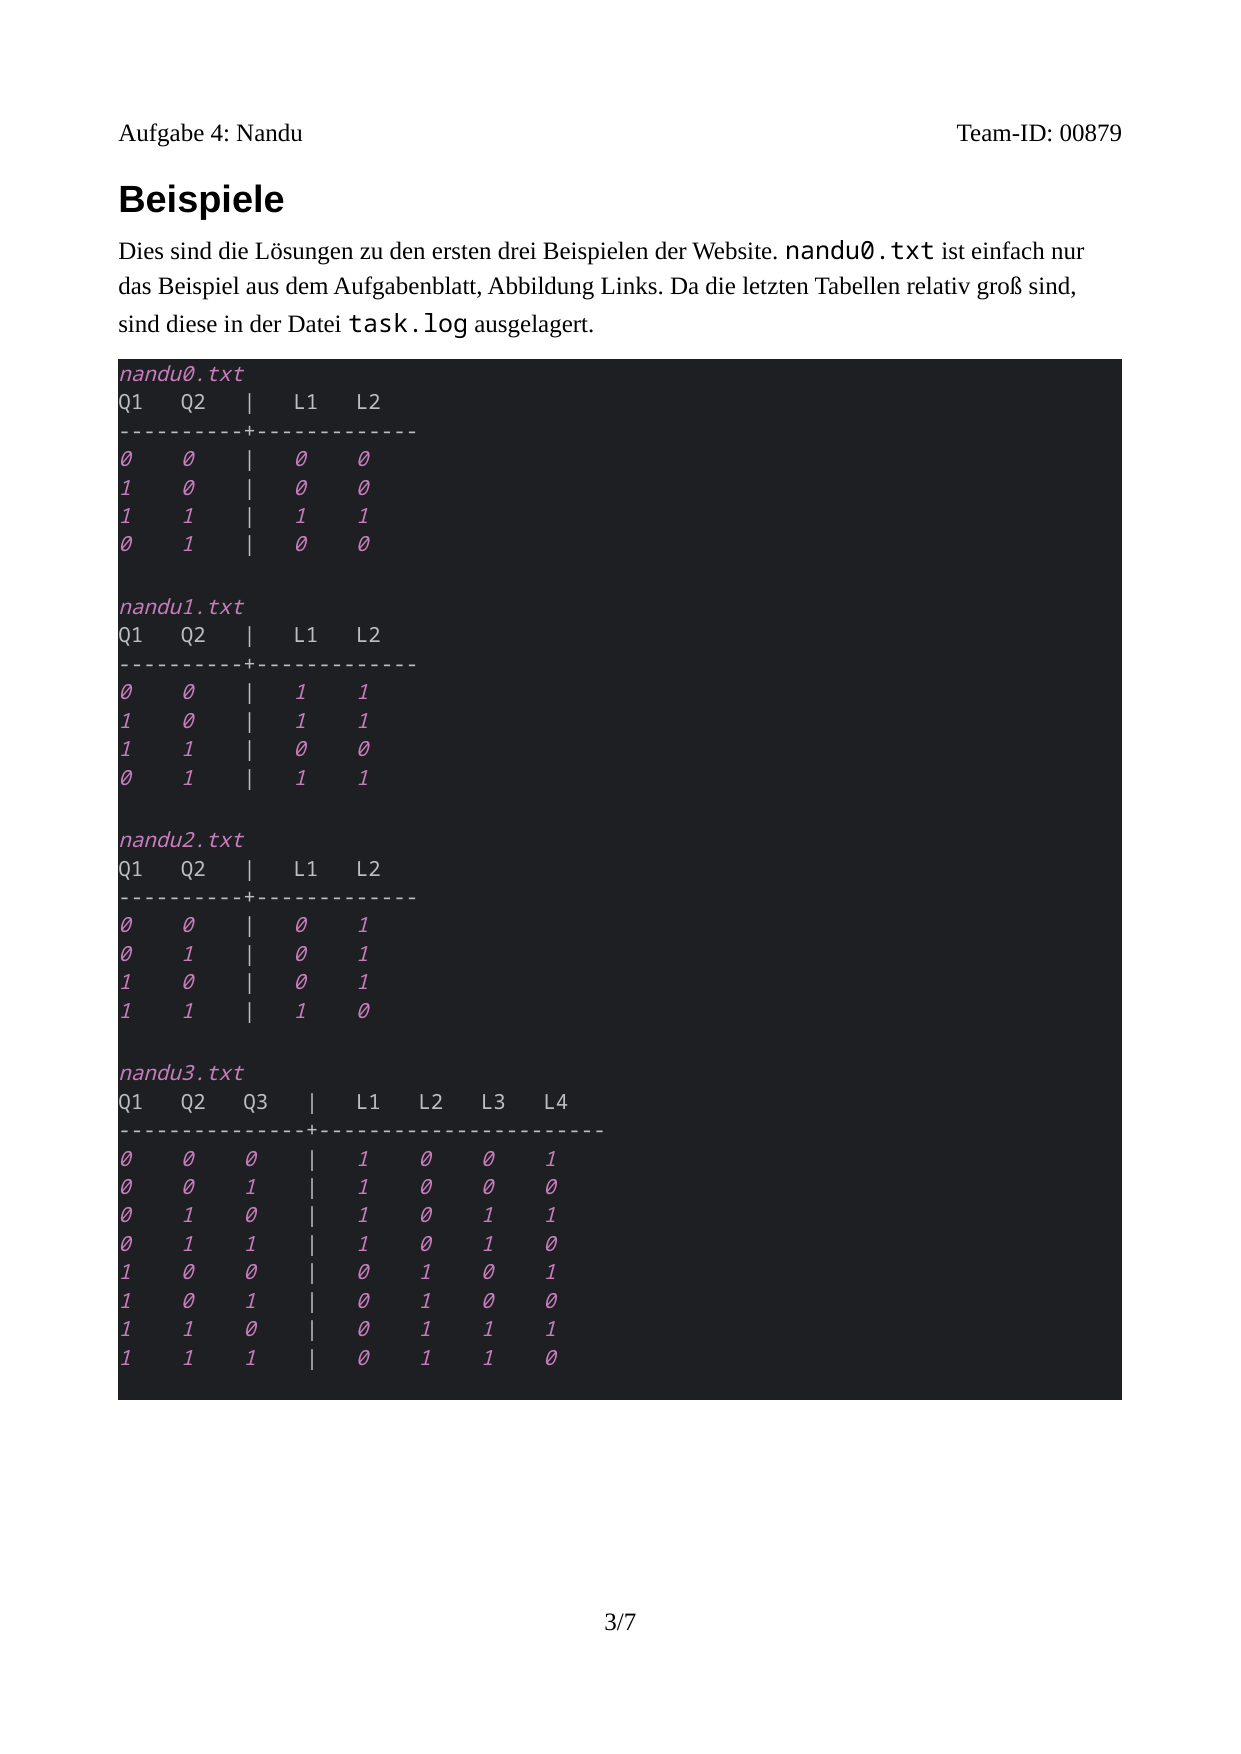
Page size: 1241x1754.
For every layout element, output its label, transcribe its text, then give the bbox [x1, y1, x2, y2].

text nandu0.txt Q1 Q2 | L1 L2 ----------+------------- 0 0 | 0 0 1 0 | 0 0 1 1 | 1 1 0 1 | 0 0 nandu1.txt Q1 Q2 | L1 L2 ----------+------------- 0 0 | 1 1 1 0 | 1 1 1 1 | 0 0 0 1 | 1 1 nandu2.txt Q1 Q2 | L1 L2 ----------+------------- 0 0 | 0 1 0 1 | 0 1 1 0 | 0 1 1 1 | 1 0 nandu3.txt Q1 Q2 Q3 | L1 L2 L3 L4 ---------------+----------------------- 0 0 0 | 1 0 0 1 0 0 1 | 1 0 0 0 0 1 0 | 1 0 1 1 0 1 1 | 1 0 1 0 1 0 0 | 0 1 0 1 1 0 1 | 0 1 0 0 1 1 0 | 0 1 1 1 1 1 1 | 0 1 1 0 [118, 359, 1122, 1400]
subtitle Beispiele [118, 177, 1122, 221]
text Dies sind die Lösungen zu den ersten drei Beispielen der Website. nandu0.txt ist einfach nur das Beispiel aus dem Aufgabenblatt, Abbildung Links. Da die letzten Tabellen relativ groß sind, sind diese in der Datei task.log ausgelagert. [118, 233, 1122, 339]
